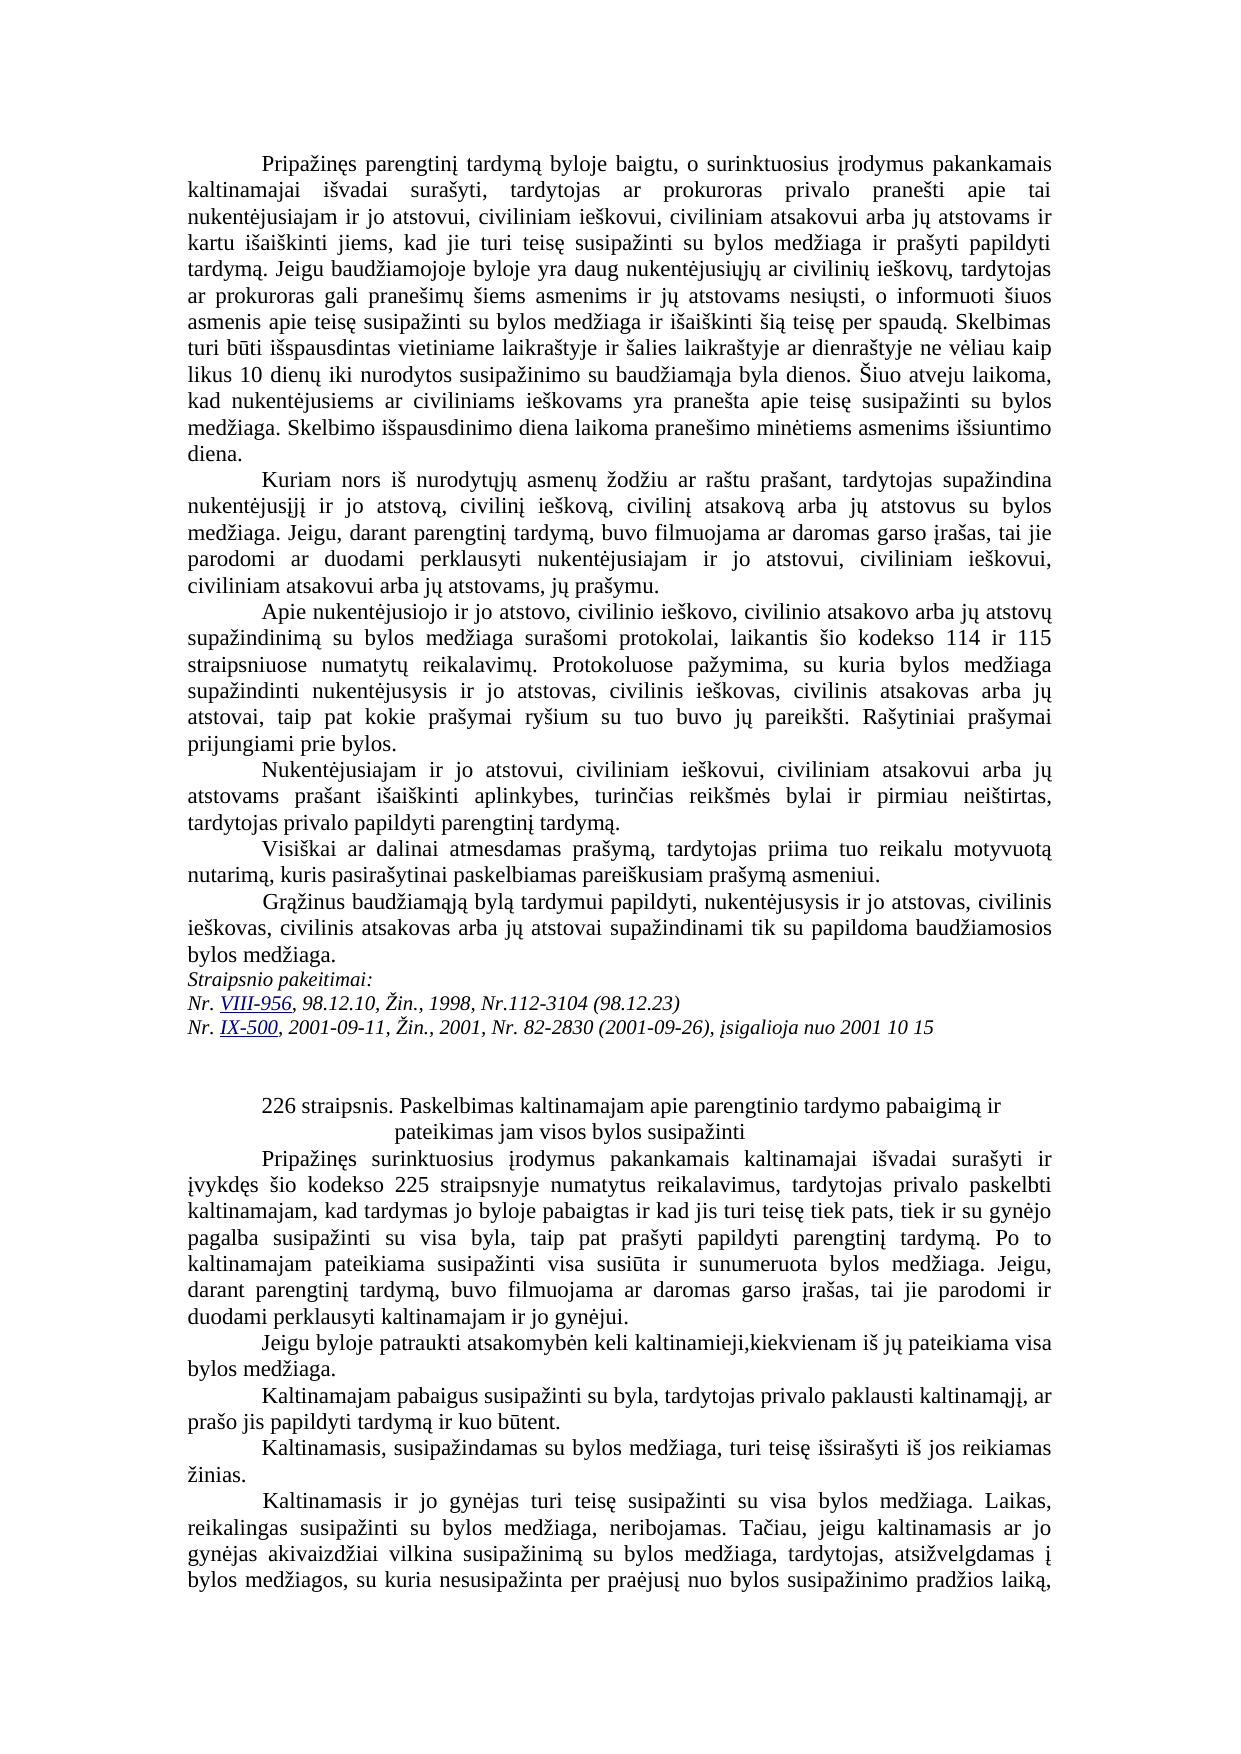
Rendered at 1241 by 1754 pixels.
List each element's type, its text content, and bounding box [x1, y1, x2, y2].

text pateikimas jam visos bylos susipažinti [394, 1118, 1053, 1144]
text Kaltinamajam pabaigus susipažinti su byla, tardytojas privalo paklausti kaltinamąjį, ar prašo jis papildyti tardymą ir kuo būtent. [187, 1382, 1053, 1434]
text Nukentėjusiajam ir jo atstovui, civiliniam ieškovui, civiliniam atsakovui arba jų atstovams prašant išaiškinti aplinkybes, turinčias reikšmės bylai ir pirmiau neištirtas, tardytojas privalo papildyti parengtinį tardymą. [187, 756, 1053, 835]
text Pripažinęs parengtinį tardymą byloje baigtu, o surinktuosius įrodymus pakankamais kaltinamajai išvadai surašyti, tardytojas ar prokuroras privalo pranešti apie tai nukentėjusiajam ir jo atstovui, civiliniam ieškovui, civiliniam atsakovui arba jų atstovams ir kartu išaiškinti jiems, kad jie turi teisę susipažinti su bylos medžiaga ir prašyti papildyti tardymą. Jeigu baudžiamojoje byloje yra daug nukentėjusiųjų ar civilinių ieškovų, tardytojas ar prokuroras gali pranešimų šiems asmenims ir jų atstovams nesiųsti, o informuoti šiuos asmenis apie teisę susipažinti su bylos medžiaga ir išaiškinti šią teisę per spaudą. Skelbimas turi būti išspausdintas vietiniame laikraštyje ir šalies laikraštyje ar dienraštyje ne vėliau kaip likus 10 dienų iki nurodytos susipažinimo su baudžiamąja byla dienos. Šiuo atveju laikoma, kad nukentėjusiems ar civiliniams ieškovams yra pranešta apie teisę susipažinti su bylos medžiaga. Skelbimo išspausdinimo diena laikoma pranešimo minėtiems asmenims išsiuntimo diena. [187, 150, 1053, 466]
text Nr. IX-500, 2001-09-11, Žin., 2001, Nr. 82-2830 (2001-09-26), įsigalioja nuo 2001 10 15 [187, 1015, 1053, 1039]
text 226 straipsnis. Paskelbimas kaltinamajam apie parengtinio tardymo pabaigimą ir [261, 1092, 1053, 1118]
text Pripažinęs surinktuosius įrodymus pakankamais kaltinamajai išvadai surašyti ir įvykdęs šio kodekso 225 straipsnyje numatytus reikalavimus, tardytojas privalo paskelbti kaltinamajam, kad tardymas jo byloje pabaigtas ir kad jis turi teisę tiek pats, tiek ir su gynėjo pagalba susipažinti su visa byla, taip pat prašyti papildyti parengtinį tardymą. Po to kaltinamajam pateikiama susipažinti visa susiūta ir sunumeruota bylos medžiaga. Jeigu, darant parengtinį tardymą, buvo filmuojama ar daromas garso įrašas, tai jie parodomi ir duodami perklausyti kaltinamajam ir jo gynėjui. [187, 1144, 1053, 1329]
text Grąžinus baudžiamąją bylą tardymui papildyti, nukentėjusysis ir jo atstovas, civilinis ieškovas, civilinis atsakovas arba jų atstovai supažindinami tik su papildoma baudžiamosios bylos medžiaga. [187, 888, 1053, 967]
text Kuriam nors iš nurodytųjų asmenų žodžiu ar raštu prašant, tardytojas supažindina nukentėjusįjį ir jo atstovą, civilinį ieškovą, civilinį atsakovą arba jų atstovus su bylos medžiaga. Jeigu, darant parengtinį tardymą, buvo filmuojama ar daromas garso įrašas, tai jie parodomi ar duodami perklausyti nukentėjusiajam ir jo atstovui, civiliniam ieškovui, civiliniam atsakovui arba jų atstovams, jų prašymu. [187, 466, 1053, 598]
text Visiškai ar dalinai atmesdamas prašymą, tardytojas priima tuo reikalu motyvuotą nutarimą, kuris pasirašytinai paskelbiamas pareiškusiam prašymą asmeniui. [187, 835, 1053, 888]
text Apie nukentėjusiojo ir jo atstovo, civilinio ieškovo, civilinio atsakovo arba jų atstovų supažindinimą su bylos medžiaga surašomi protokolai, laikantis šio kodekso 114 ir 115 straipsniuose numatytų reikalavimų. Protokoluose pažymima, su kuria bylos medžiaga supažindinti nukentėjusysis ir jo atstovas, civilinis ieškovas, civilinis atsakovas arba jų atstovai, taip pat kokie prašymai ryšium su tuo buvo jų pareikšti. Rašytiniai prašymai prijungiami prie bylos. [187, 598, 1053, 756]
text Kaltinamasis ir jo gynėjas turi teisę susipažinti su visa bylos medžiaga. Laikas, reikalingas susipažinti su bylos medžiaga, neribojamas. Tačiau, jeigu kaltinamasis ar jo gynėjas akivaizdžiai vilkina susipažinimą su bylos medžiaga, tardytojas, atsižvelgdamas į bylos medžiagos, su kuria nesusipažinta per praėjusį nuo bylos susipažinimo pradžios laiką, [187, 1487, 1053, 1593]
text Straipsnio pakeitimai: [187, 967, 1053, 991]
text Nr. VIII-956, 98.12.10, Žin., 1998, Nr.112-3104 (98.12.23) [187, 991, 1053, 1015]
text Jeigu byloje patraukti atsakomybėn keli kaltinamieji,kiekvienam iš jų pateikiama visa bylos medžiaga. [187, 1329, 1053, 1382]
text Kaltinamasis, susipažindamas su bylos medžiaga, turi teisę išsirašyti iš jos reikiamas žinias. [187, 1434, 1053, 1487]
